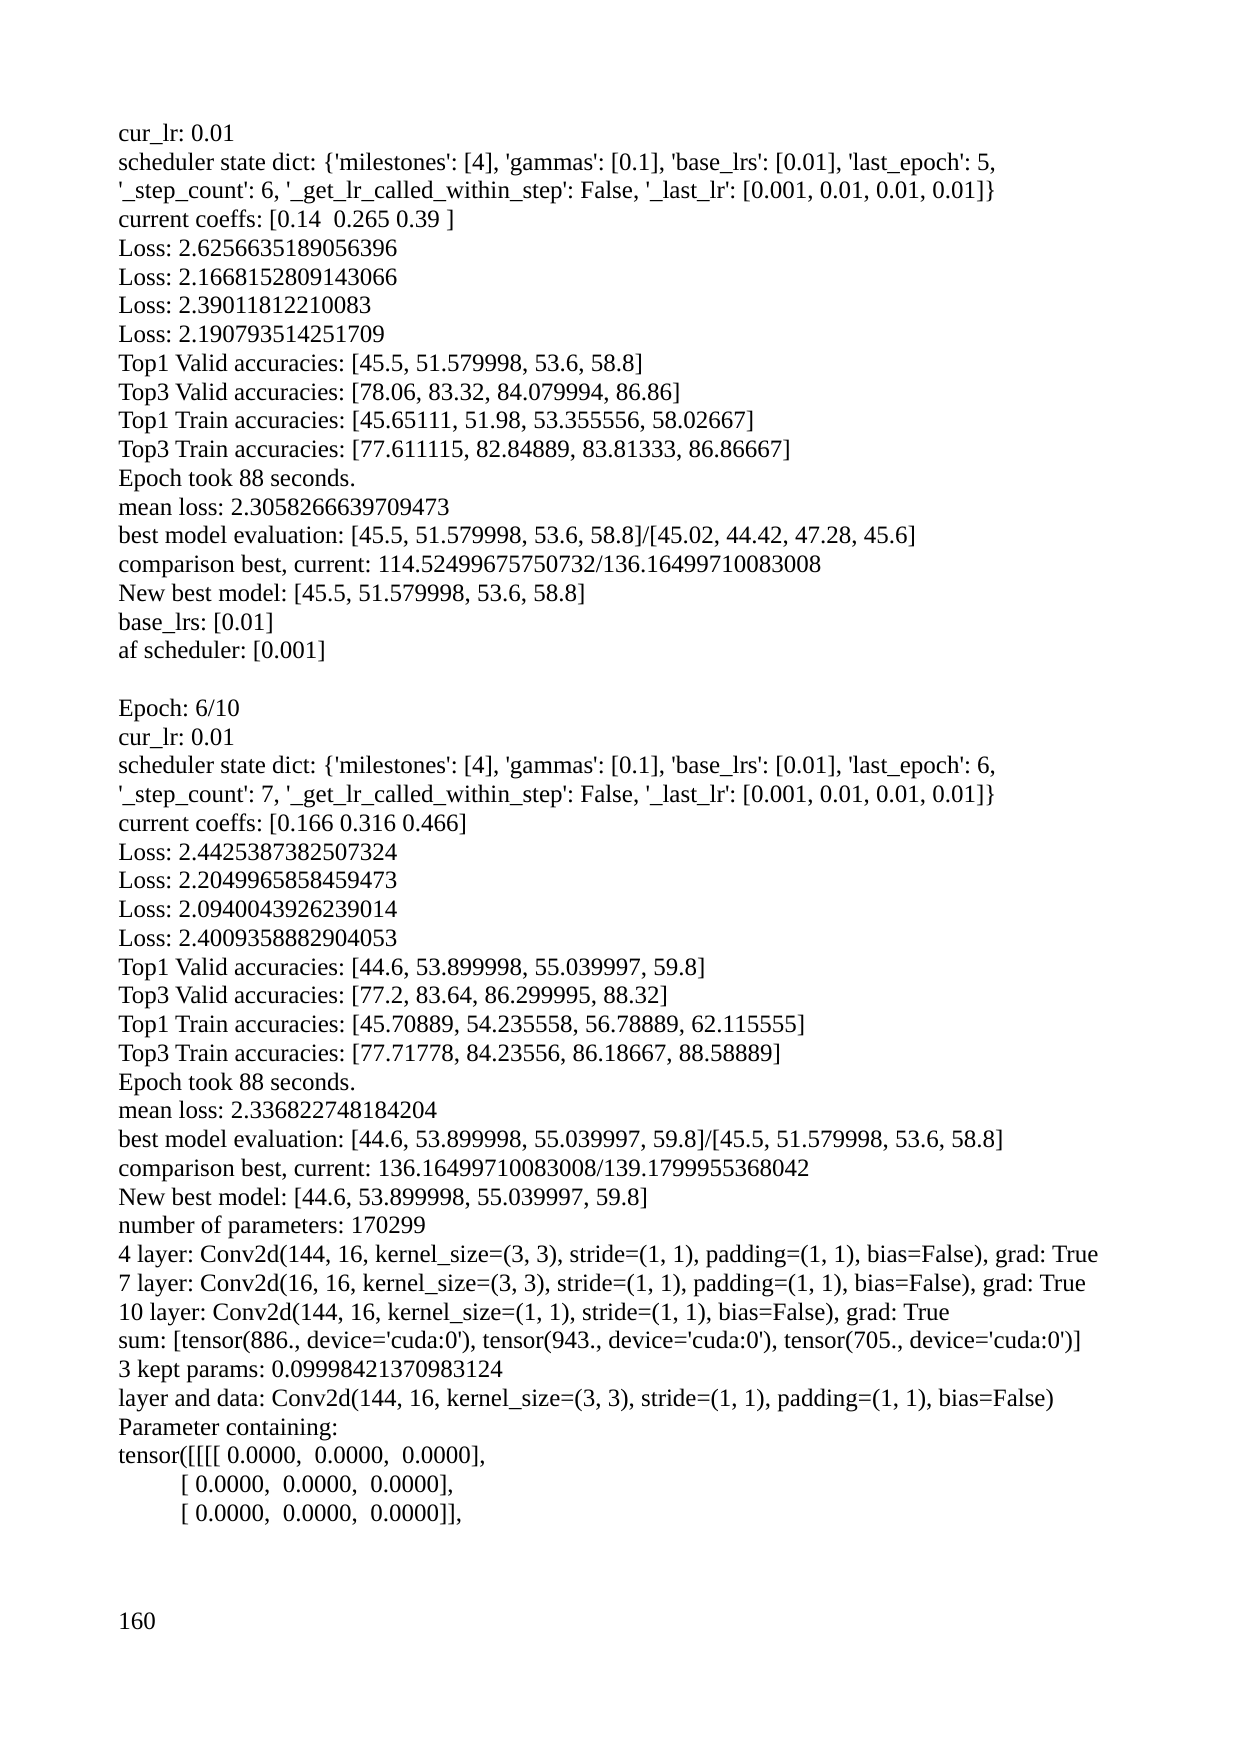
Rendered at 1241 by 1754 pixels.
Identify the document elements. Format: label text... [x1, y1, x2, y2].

text comparison best, current: 136.16499710083008/139.1799955368042 [118, 1153, 1122, 1182]
text Top1 Valid accuracies: [44.6, 53.899998, 55.039997, 59.8] [118, 952, 1122, 981]
text Epoch took 88 seconds. [118, 463, 1122, 492]
text Loss: 2.190793514251709 [118, 319, 1122, 348]
text [ 0.0000, 0.0000, 0.0000]], [118, 1498, 1122, 1527]
text [ 0.0000, 0.0000, 0.0000], [118, 1469, 1122, 1498]
text mean loss: 2.3058266639709473 [118, 492, 1122, 521]
text best model evaluation: [44.6, 53.899998, 55.039997, 59.8]/[45.5, 51.579998, 53.6, 58.8] [118, 1124, 1122, 1153]
text Loss: 2.39011812210083 [118, 291, 1122, 319]
text New best model: [45.5, 51.579998, 53.6, 58.8] [118, 578, 1122, 607]
text Top1 Valid accuracies: [45.5, 51.579998, 53.6, 58.8] [118, 348, 1122, 377]
text sum: [tensor(886., device='cuda:0'), tensor(943., device='cuda:0'), tensor(705., device='cuda:0')] [118, 1326, 1122, 1354]
text scheduler state dict: {'milestones': [4], 'gammas': [0.1], 'base_lrs': [0.01], 'last_epoch': 6, '_step_count': 7, '_get_lr_called_within_step': False, '_last_lr': [0.001, 0.01, 0.01, 0.01]} [118, 751, 1122, 808]
text current coeffs: [0.14 0.265 0.39 ] [118, 204, 1122, 233]
text mean loss: 2.336822748184204 [118, 1096, 1122, 1124]
text layer and data: Conv2d(144, 16, kernel_size=(3, 3), stride=(1, 1), padding=(1, 1), bias=False) [118, 1383, 1122, 1412]
text Epoch took 88 seconds. [118, 1067, 1122, 1096]
text Top3 Valid accuracies: [78.06, 83.32, 84.079994, 86.86] [118, 377, 1122, 406]
text tensor([[[[ 0.0000, 0.0000, 0.0000], [118, 1441, 1122, 1469]
text best model evaluation: [45.5, 51.579998, 53.6, 58.8]/[45.02, 44.42, 47.28, 45.6] [118, 521, 1122, 549]
text Loss: 2.0940043926239014 [118, 894, 1122, 923]
text 10 layer: Conv2d(144, 16, kernel_size=(1, 1), stride=(1, 1), bias=False), grad: True [118, 1297, 1122, 1326]
text current coeffs: [0.166 0.316 0.466] [118, 808, 1122, 837]
text cur_lr: 0.01 [118, 722, 1122, 751]
text scheduler state dict: {'milestones': [4], 'gammas': [0.1], 'base_lrs': [0.01], 'last_epoch': 5, '_step_count': 6, '_get_lr_called_within_step': False, '_last_lr': [0.001, 0.01, 0.01, 0.01]} [118, 147, 1122, 204]
text base_lrs: [0.01] [118, 607, 1122, 636]
text Loss: 2.6256635189056396 [118, 233, 1122, 262]
text Top1 Train accuracies: [45.65111, 51.98, 53.355556, 58.02667] [118, 406, 1122, 434]
text Top3 Valid accuracies: [77.2, 83.64, 86.299995, 88.32] [118, 981, 1122, 1009]
text af scheduler: [0.001] [118, 636, 1122, 664]
text Loss: 2.4009358882904053 [118, 923, 1122, 952]
text Parameter containing: [118, 1412, 1122, 1441]
text comparison best, current: 114.52499675750732/136.16499710083008 [118, 549, 1122, 578]
text Loss: 2.4425387382507324 [118, 837, 1122, 866]
text Loss: 2.1668152809143066 [118, 262, 1122, 291]
text cur_lr: 0.01 [118, 118, 1122, 147]
text New best model: [44.6, 53.899998, 55.039997, 59.8] [118, 1182, 1122, 1211]
text 7 layer: Conv2d(16, 16, kernel_size=(3, 3), stride=(1, 1), padding=(1, 1), bias=False), grad: True [118, 1268, 1122, 1297]
text Top3 Train accuracies: [77.611115, 82.84889, 83.81333, 86.86667] [118, 434, 1122, 463]
text 4 layer: Conv2d(144, 16, kernel_size=(3, 3), stride=(1, 1), padding=(1, 1), bias=False), grad: True [118, 1239, 1122, 1268]
text Top3 Train accuracies: [77.71778, 84.23556, 86.18667, 88.58889] [118, 1038, 1122, 1067]
text Epoch: 6/10 [118, 693, 1122, 722]
text Top1 Train accuracies: [45.70889, 54.235558, 56.78889, 62.115555] [118, 1009, 1122, 1038]
text Loss: 2.2049965858459473 [118, 866, 1122, 894]
text 3 kept params: 0.09998421370983124 [118, 1354, 1122, 1383]
text number of parameters: 170299 [118, 1211, 1122, 1239]
